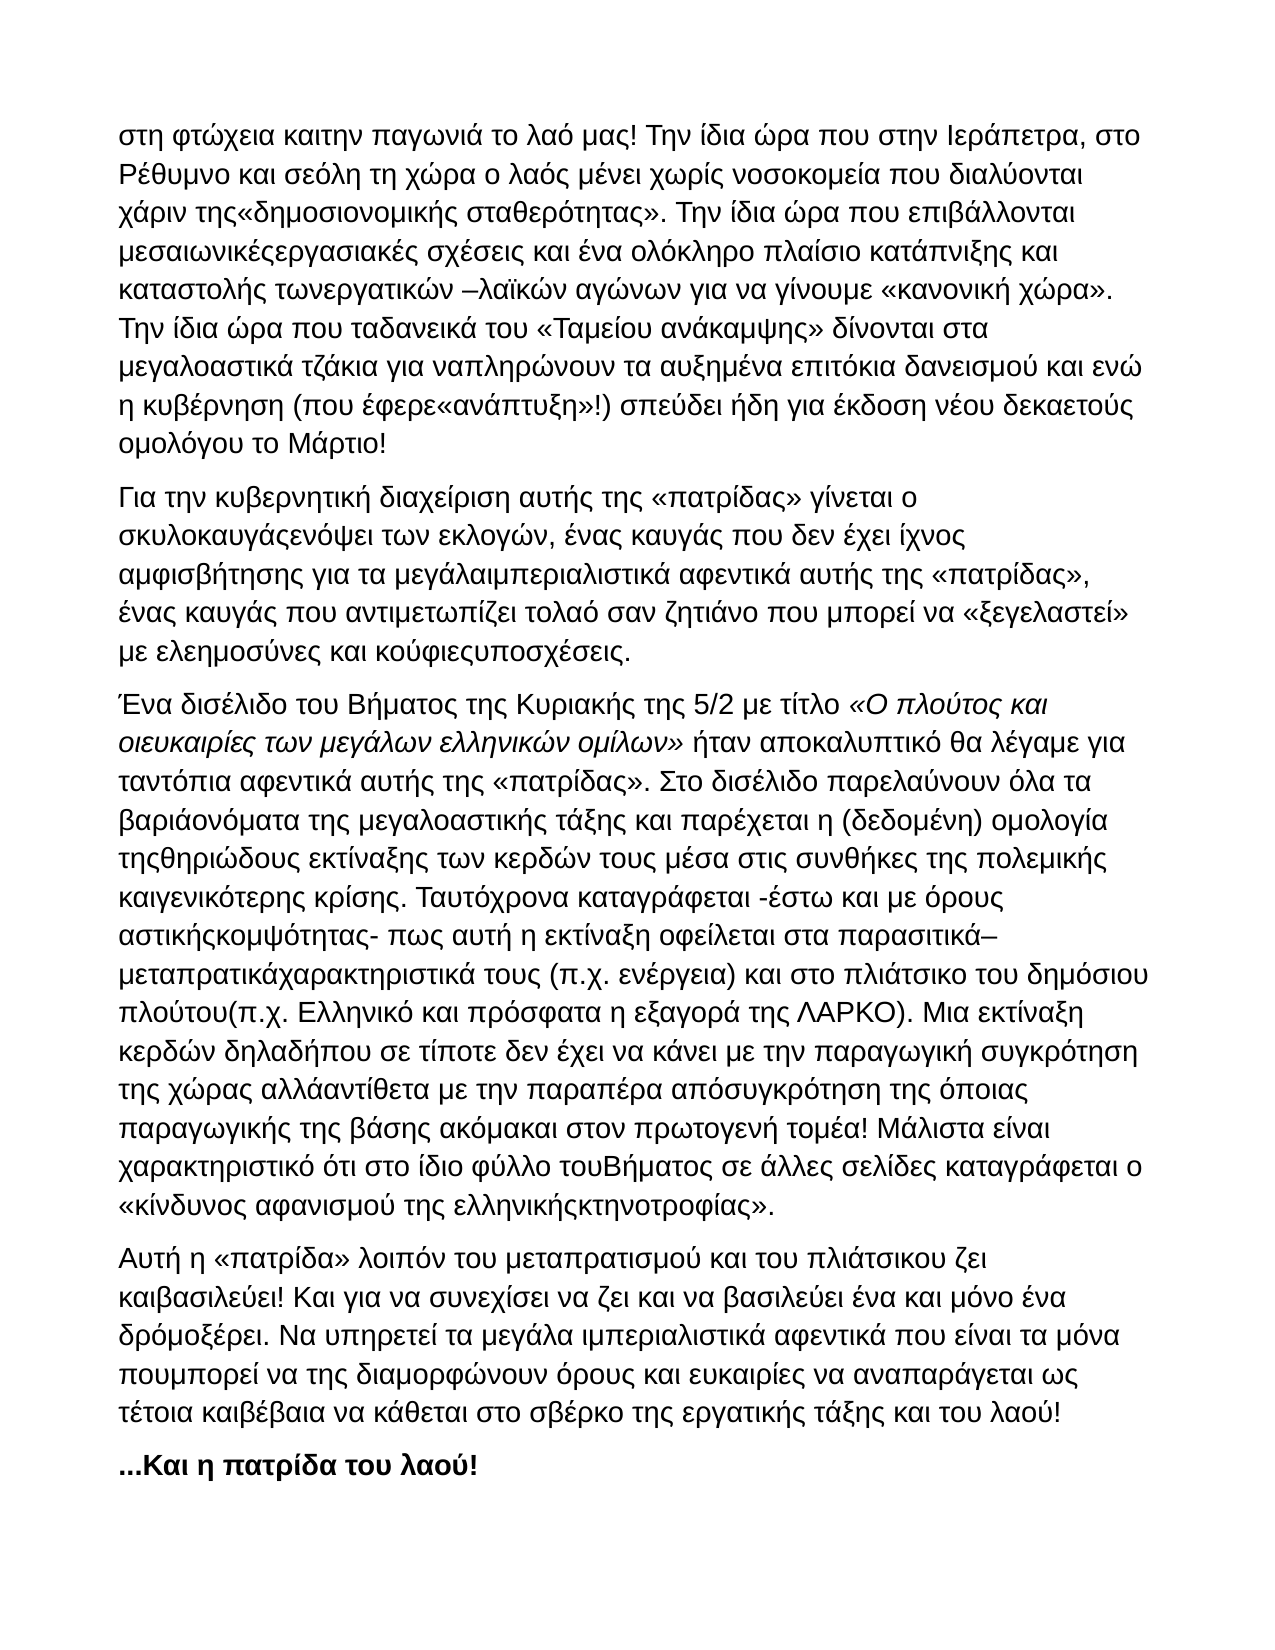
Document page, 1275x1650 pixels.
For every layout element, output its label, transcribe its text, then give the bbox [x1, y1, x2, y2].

text στη φτώχεια καιτην παγωνιά το λαό μας! Την ίδια ώρα που στην Ιεράπετρα, στο Ρέθυμνο και σεόλη τη χώρα ο λαός μένει χωρίς νοσοκομεία που διαλύονται χάριν της«δημοσιονομικής σταθερότητας». Την ίδια ώρα που επιβάλλονται μεσαιωνικέςεργασιακές σχέσεις και ένα ολόκληρο πλαίσιο κατάπνιξης και καταστολής τωνεργατικών –λαϊκών αγώνων για να γίνουμε «κανονική χώρα». Την ίδια ώρα που ταδανεικά του «Ταμείου ανάκαμψης» δίνονται στα μεγαλοαστικά τζάκια για ναπληρώνουν τα αυξημένα επιτόκια δανεισμού και ενώ η κυβέρνηση (που έφερε«ανάπτυξη»!) σπεύδει ήδη για έκδοση νέου δεκαετούς ομολόγου το Μάρτιο! [118, 118, 1157, 460]
text Για την κυβερνητική διαχείριση αυτής της «πατρίδας» γίνεται ο σκυλοκαυγάςενόψει των εκλογών, ένας καυγάς που δεν έχει ίχνος αμφισβήτησης για τα μεγάλαιμπεριαλιστικά αφεντικά αυτής της «πατρίδας», ένας καυγάς που αντιμετωπίζει τολαό σαν ζητιάνο που μπορεί να «ξεγελαστεί» με ελεημοσύνες και κούφιεςυποσχέσεις. [118, 479, 1157, 667]
text ...Και η πατρίδα του λαού! [118, 1448, 1157, 1482]
text Ένα δισέλιδο του Βήματος της Κυριακής της 5/2 με τίτλο «Ο πλούτος και οιευκαιρίες των μεγάλων ελληνικών ομίλων» ήταν αποκαλυπτικό θα λέγαμε για ταντόπια αφεντικά αυτής της «πατρίδας». Στο δισέλιδο παρελαύνουν όλα τα βαριάονόματα της μεγαλοαστικής τάξης και παρέχεται η (δεδομένη) ομολογία τηςθηριώδους εκτίναξης των κερδών τους μέσα στις συνθήκες της πολεμικής καιγενικότερης κρίσης. Ταυτόχρονα καταγράφεται -έστω και με όρους αστικήςκομψότητας- πως αυτή η εκτίναξη οφείλεται στα παρασιτικά–μεταπρατικάχαρακτηριστικά τους (π.χ. ενέργεια) και στο πλιάτσικο του δημόσιου πλούτου(π.χ. Ελληνικό και πρόσφατα η εξαγορά της ΛΑΡΚΟ). Μια εκτίναξη κερδών δηλαδήπου σε τίποτε δεν έχει να κάνει με την παραγωγική συγκρότηση της χώρας αλλάαντίθετα με την παραπέρα απόσυγκρότηση της όποιας παραγωγικής της βάσης ακόμακαι στον πρωτογενή τομέα! Μάλιστα είναι χαρακτηριστικό ότι στο ίδιο φύλλο τουΒήματος σε άλλες σελίδες καταγράφεται ο «κίνδυνος αφανισμού της ελληνικήςκτηνοτροφίας». [118, 687, 1157, 1221]
text Αυτή η «πατρίδα» λοιπόν του μεταπρατισμού και του πλιάτσικου ζει καιβασιλεύει! Και για να συνεχίσει να ζει και να βασιλεύει ένα και μόνο ένα δρόμοξέρει. Να υπηρετεί τα μεγάλα ιμπεριαλιστικά αφεντικά που είναι τα μόνα πουμπορεί να της διαμορφώνουν όρους και ευκαιρίες να αναπαράγεται ως τέτοια καιβέβαια να κάθεται στο σβέρκο της εργατικής τάξης και του λαού! [118, 1241, 1157, 1429]
